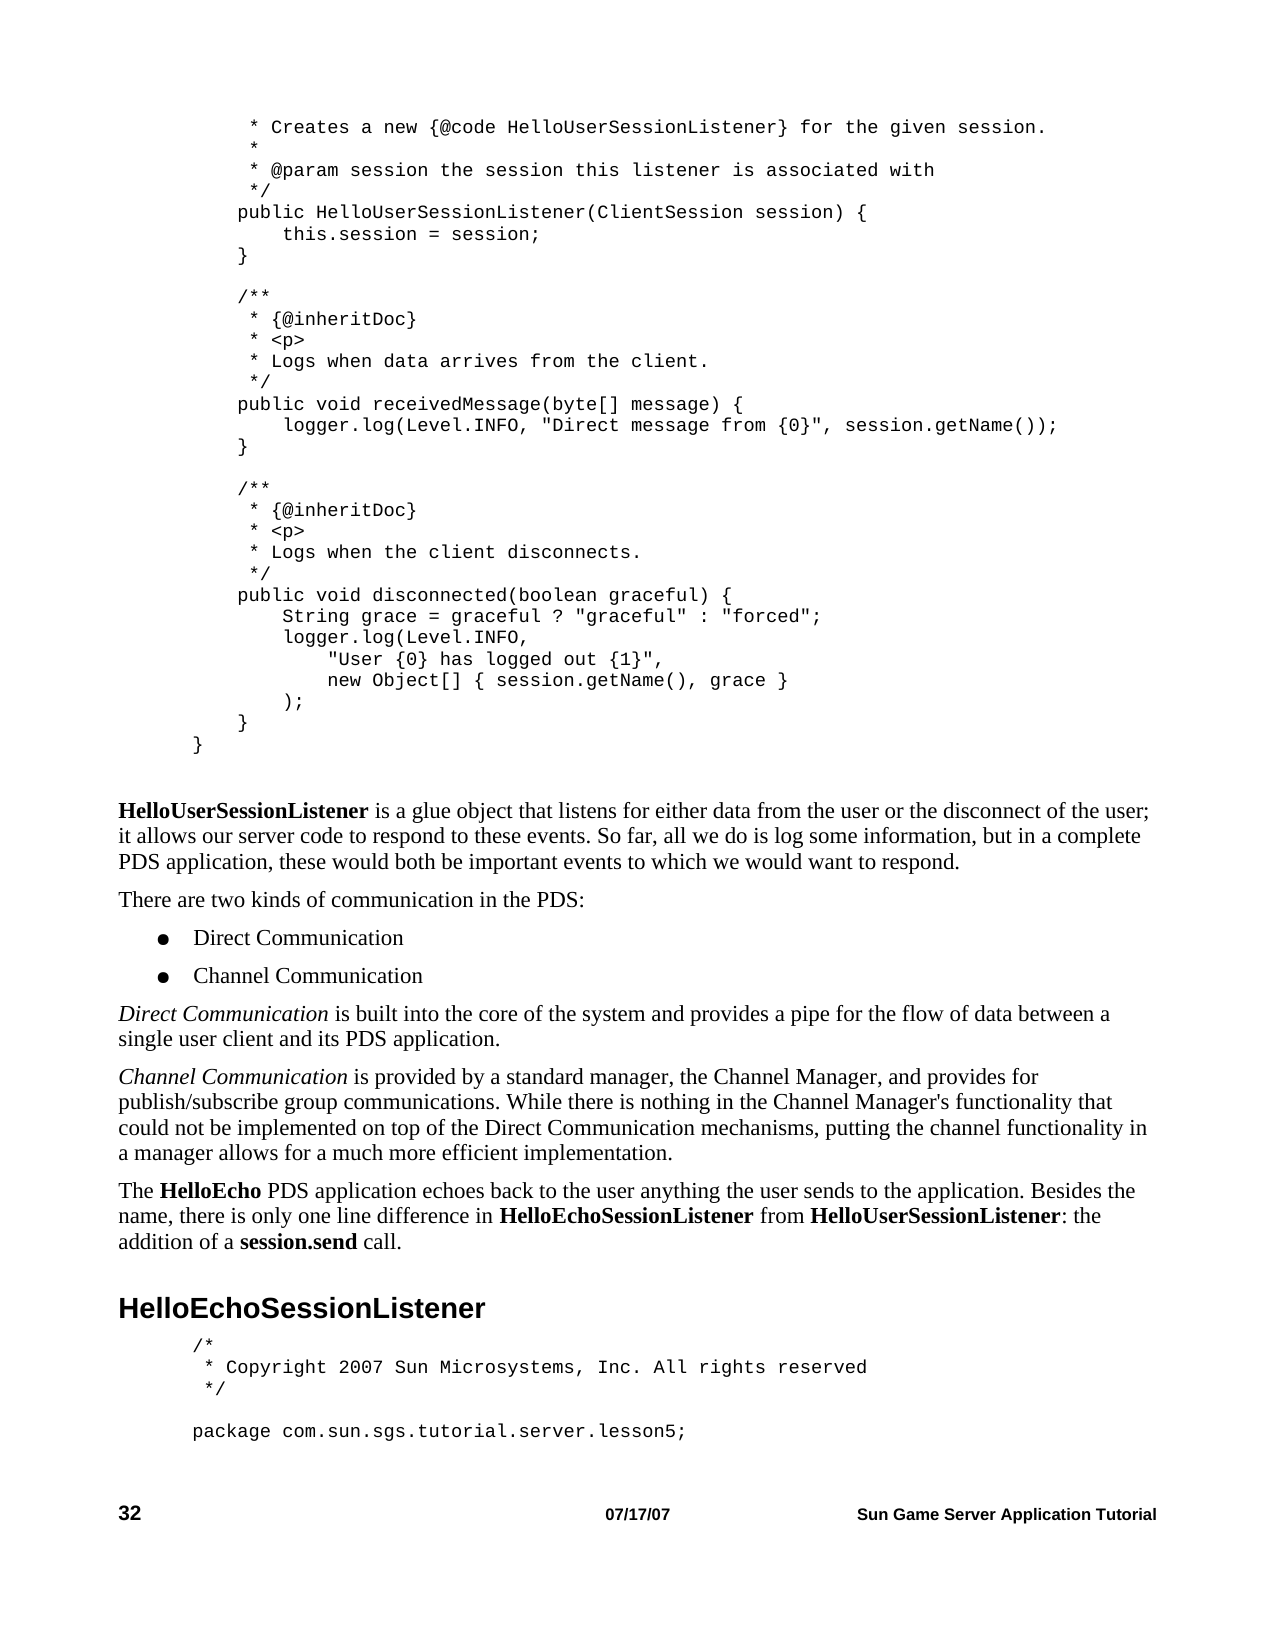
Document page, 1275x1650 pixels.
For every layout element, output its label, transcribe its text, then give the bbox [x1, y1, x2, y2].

text The HelloEcho PDS application echoes back to the user anything the user sends to the application. Besides the name, there is only one line difference in HelloEchoSessionListener from HelloUserSessionListener: the addition of a session.send call. [118, 1178, 1157, 1254]
list Direct Communication [156, 925, 1157, 950]
text /* * Copyright 2007 Sun Microsystems, Inc. All rights reserved */ package com.sun.sgs.tutorial.server.lesson5; [192, 1337, 1098, 1464]
list Channel Communication [156, 963, 1157, 988]
text Direct Communication is built into the core of the system and provides a pipe for the flow of data between a single user client and its PDS application. [118, 1001, 1157, 1051]
text There are two kinds of communication in the PDS: [118, 887, 1157, 912]
text HelloUserSessionListener is a glue object that listens for either data from the user or the disconnect of the user; it allows our server code to respond to these events. So far, all we do is log some information, but in a complete PDS application, these would both be important events to which we would want to respond. [118, 798, 1157, 874]
text * Creates a new {@code HelloUserSessionListener} for the given session. * * @param session the session this listener is associated with */ public HelloUserSessionListener(ClientSession session) { this.session = session; } /** * {@inheritDoc} * <p> * Logs when data arrives from the client. */ public void receivedMessage(byte[] message) { logger.log(Level.INFO, "Direct message from {0}", session.getName()); } /** * {@inheritDoc} * <p> * Logs when the client disconnects. */ public void disconnected(boolean graceful) { String grace = graceful ? "graceful" : "forced"; logger.log(Level.INFO, "User {0} has logged out {1}", new Object[] { session.getName(), grace } ); } } [192, 118, 1098, 777]
text Channel Communication is provided by a standard manager, the Channel Manager, and provides for publish/subscribe group communications. While there is nothing in the Channel Manager's functionality that could not be implemented on top of the Direct Communication mechanisms, putting the channel functionality in a manager allows for a much more efficient implementation. [118, 1064, 1157, 1166]
subtitle HelloEchoSessionListener [118, 1292, 1157, 1324]
